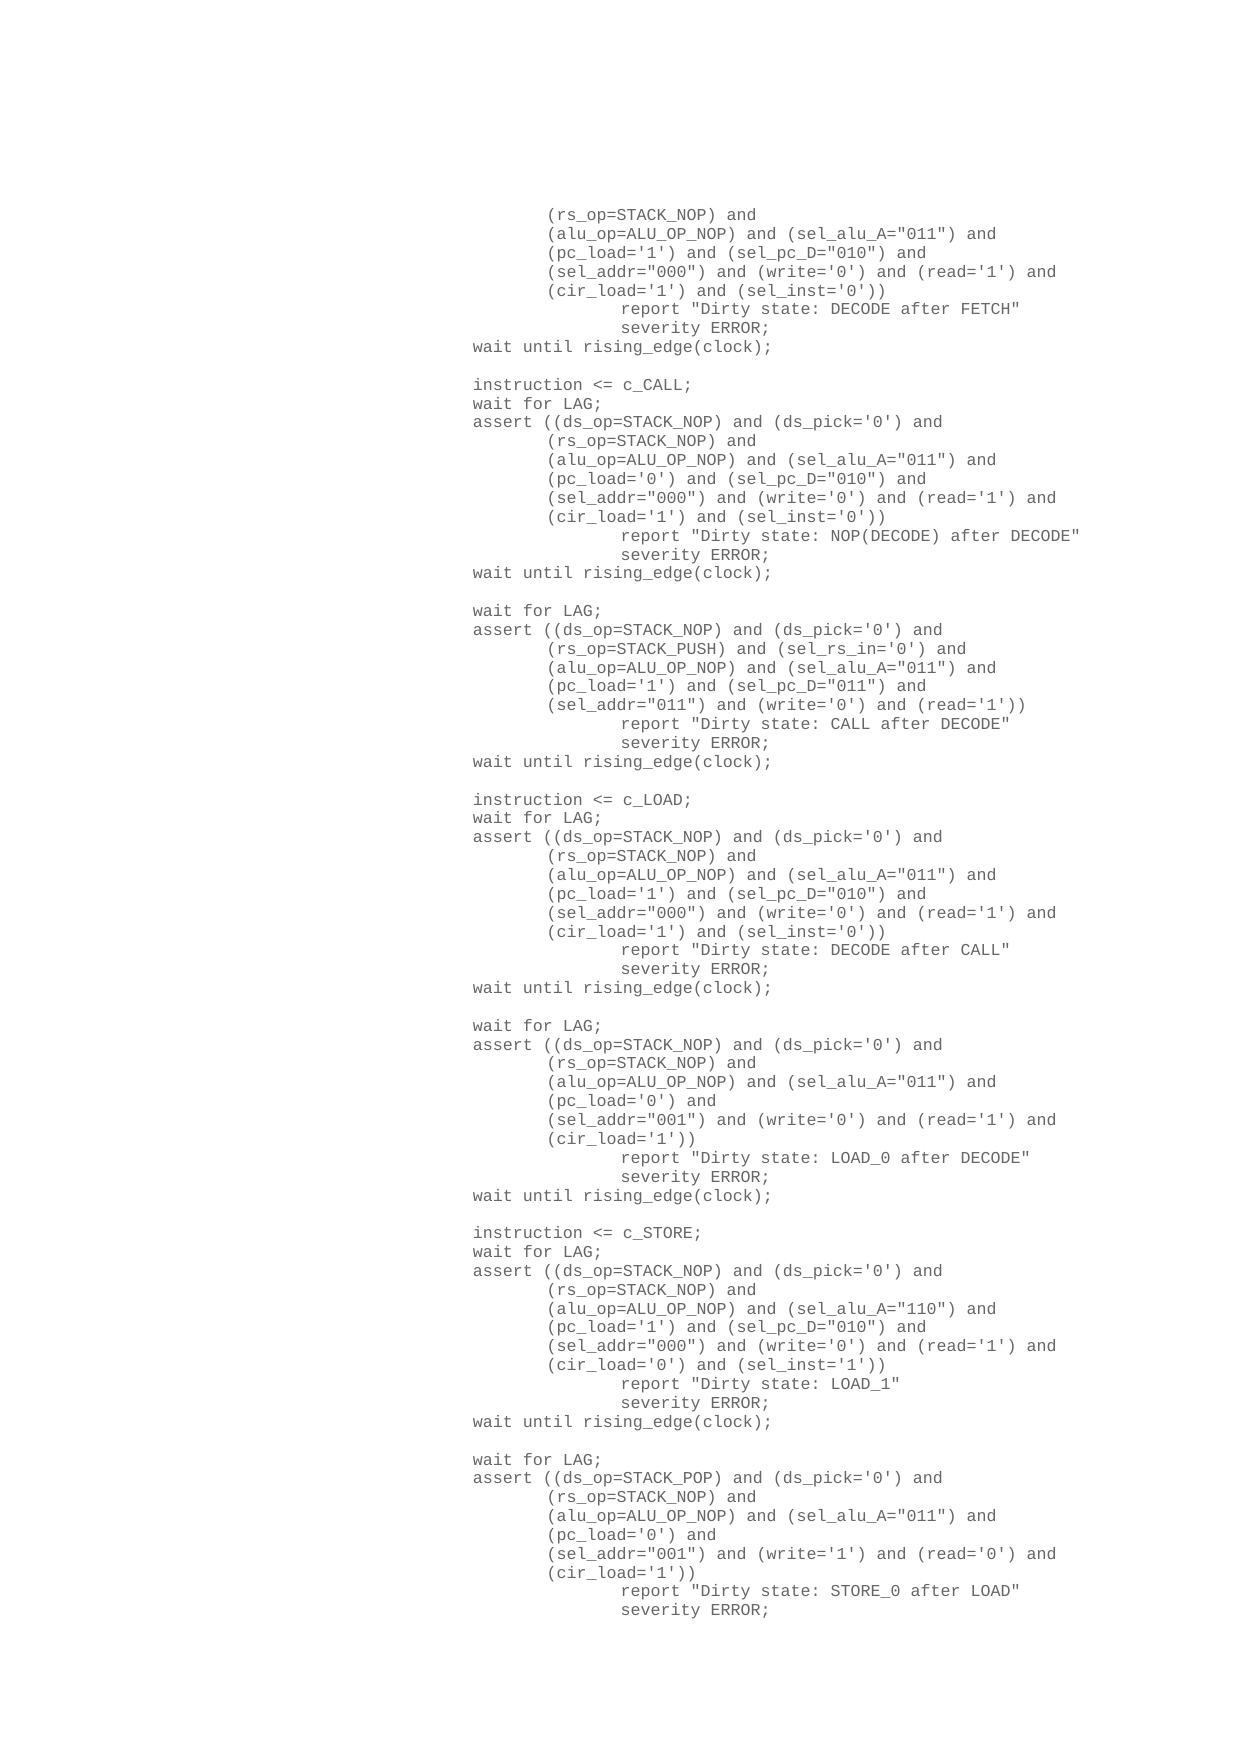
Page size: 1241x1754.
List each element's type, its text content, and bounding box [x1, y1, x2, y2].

text wait until rising_edge(clock); [177, 1187, 1123, 1206]
text assert ((ds_op=STACK_NOP) and (ds_pick='0') and [177, 1036, 1123, 1055]
text (rs_op=STACK_NOP) and [177, 433, 1123, 452]
text wait for LAG; [177, 1451, 1123, 1470]
text assert ((ds_op=STACK_NOP) and (ds_pick='0') and [177, 829, 1123, 848]
text wait for LAG; [177, 603, 1123, 621]
text (pc_load='0') and [177, 1526, 1123, 1545]
text severity ERROR; [177, 546, 1123, 565]
text (rs_op=STACK_NOP) and [177, 848, 1123, 867]
text assert ((ds_op=STACK_NOP) and (ds_pick='0') and [177, 621, 1123, 640]
text report "Dirty state: LOAD_0 after DECODE" [177, 1149, 1123, 1168]
text (sel_addr="000") and (write='0') and (read='1') and [177, 1338, 1123, 1357]
text report "Dirty state: DECODE after CALL" [177, 942, 1123, 961]
text (cir_load='1') and (sel_inst='0')) [177, 923, 1123, 942]
text wait until rising_edge(clock); [177, 753, 1123, 772]
text severity ERROR; [177, 1394, 1123, 1413]
text severity ERROR; [177, 734, 1123, 753]
text instruction <= c_STORE; [177, 1225, 1123, 1244]
text wait until rising_edge(clock); [177, 339, 1123, 357]
text report "Dirty state: DECODE after FETCH" [177, 301, 1123, 320]
text assert ((ds_op=STACK_NOP) and (ds_pick='0') and [177, 414, 1123, 433]
text (rs_op=STACK_NOP) and [177, 1055, 1123, 1074]
text assert ((ds_op=STACK_NOP) and (ds_pick='0') and [177, 1262, 1123, 1281]
text (rs_op=STACK_NOP) and [177, 207, 1123, 226]
text (sel_addr="001") and (write='1') and (read='0') and [177, 1545, 1123, 1564]
text (cir_load='0') and (sel_inst='1')) [177, 1357, 1123, 1376]
text severity ERROR; [177, 1602, 1123, 1621]
text report "Dirty state: STORE_0 after LOAD" [177, 1583, 1123, 1602]
text (pc_load='1') and (sel_pc_D="010") and [177, 244, 1123, 263]
text wait until rising_edge(clock); [177, 565, 1123, 584]
text severity ERROR; [177, 961, 1123, 980]
text assert ((ds_op=STACK_POP) and (ds_pick='0') and [177, 1470, 1123, 1489]
text (sel_addr="001") and (write='0') and (read='1') and [177, 1112, 1123, 1131]
text report "Dirty state: LOAD_1" [177, 1376, 1123, 1394]
text (alu_op=ALU_OP_NOP) and (sel_alu_A="011") and [177, 659, 1123, 678]
text (pc_load='1') and (sel_pc_D="010") and [177, 885, 1123, 904]
text wait until rising_edge(clock); [177, 1413, 1123, 1432]
text (pc_load='0') and (sel_pc_D="010") and [177, 471, 1123, 489]
text report "Dirty state: CALL after DECODE" [177, 716, 1123, 734]
text (alu_op=ALU_OP_NOP) and (sel_alu_A="011") and [177, 867, 1123, 885]
text severity ERROR; [177, 320, 1123, 339]
text (rs_op=STACK_PUSH) and (sel_rs_in='0') and [177, 640, 1123, 659]
text (sel_addr="000") and (write='0') and (read='1') and [177, 904, 1123, 923]
text (rs_op=STACK_NOP) and [177, 1281, 1123, 1300]
text (cir_load='1') and (sel_inst='0')) [177, 508, 1123, 527]
text (cir_load='1') and (sel_inst='0')) [177, 282, 1123, 301]
text report "Dirty state: NOP(DECODE) after DECODE" [177, 527, 1123, 546]
text (pc_load='1') and (sel_pc_D="010") and [177, 1319, 1123, 1338]
text (sel_addr="000") and (write='0') and (read='1') and [177, 489, 1123, 508]
text (cir_load='1')) [177, 1131, 1123, 1149]
text (alu_op=ALU_OP_NOP) and (sel_alu_A="011") and [177, 1508, 1123, 1526]
text (alu_op=ALU_OP_NOP) and (sel_alu_A="011") and [177, 226, 1123, 244]
text (pc_load='0') and [177, 1093, 1123, 1112]
text wait until rising_edge(clock); [177, 980, 1123, 998]
text wait for LAG; [177, 810, 1123, 829]
text (cir_load='1')) [177, 1564, 1123, 1583]
text (rs_op=STACK_NOP) and [177, 1489, 1123, 1508]
text (alu_op=ALU_OP_NOP) and (sel_alu_A="110") and [177, 1300, 1123, 1319]
text severity ERROR; [177, 1168, 1123, 1187]
text (alu_op=ALU_OP_NOP) and (sel_alu_A="011") and [177, 452, 1123, 471]
text (pc_load='1') and (sel_pc_D="011") and [177, 678, 1123, 697]
text (alu_op=ALU_OP_NOP) and (sel_alu_A="011") and [177, 1074, 1123, 1093]
text (sel_addr="011") and (write='0') and (read='1')) [177, 697, 1123, 716]
text (sel_addr="000") and (write='0') and (read='1') and [177, 263, 1123, 282]
text instruction <= c_LOAD; [177, 791, 1123, 810]
text wait for LAG; [177, 1244, 1123, 1262]
text wait for LAG; [177, 395, 1123, 414]
text instruction <= c_CALL; [177, 376, 1123, 395]
text wait for LAG; [177, 1017, 1123, 1036]
